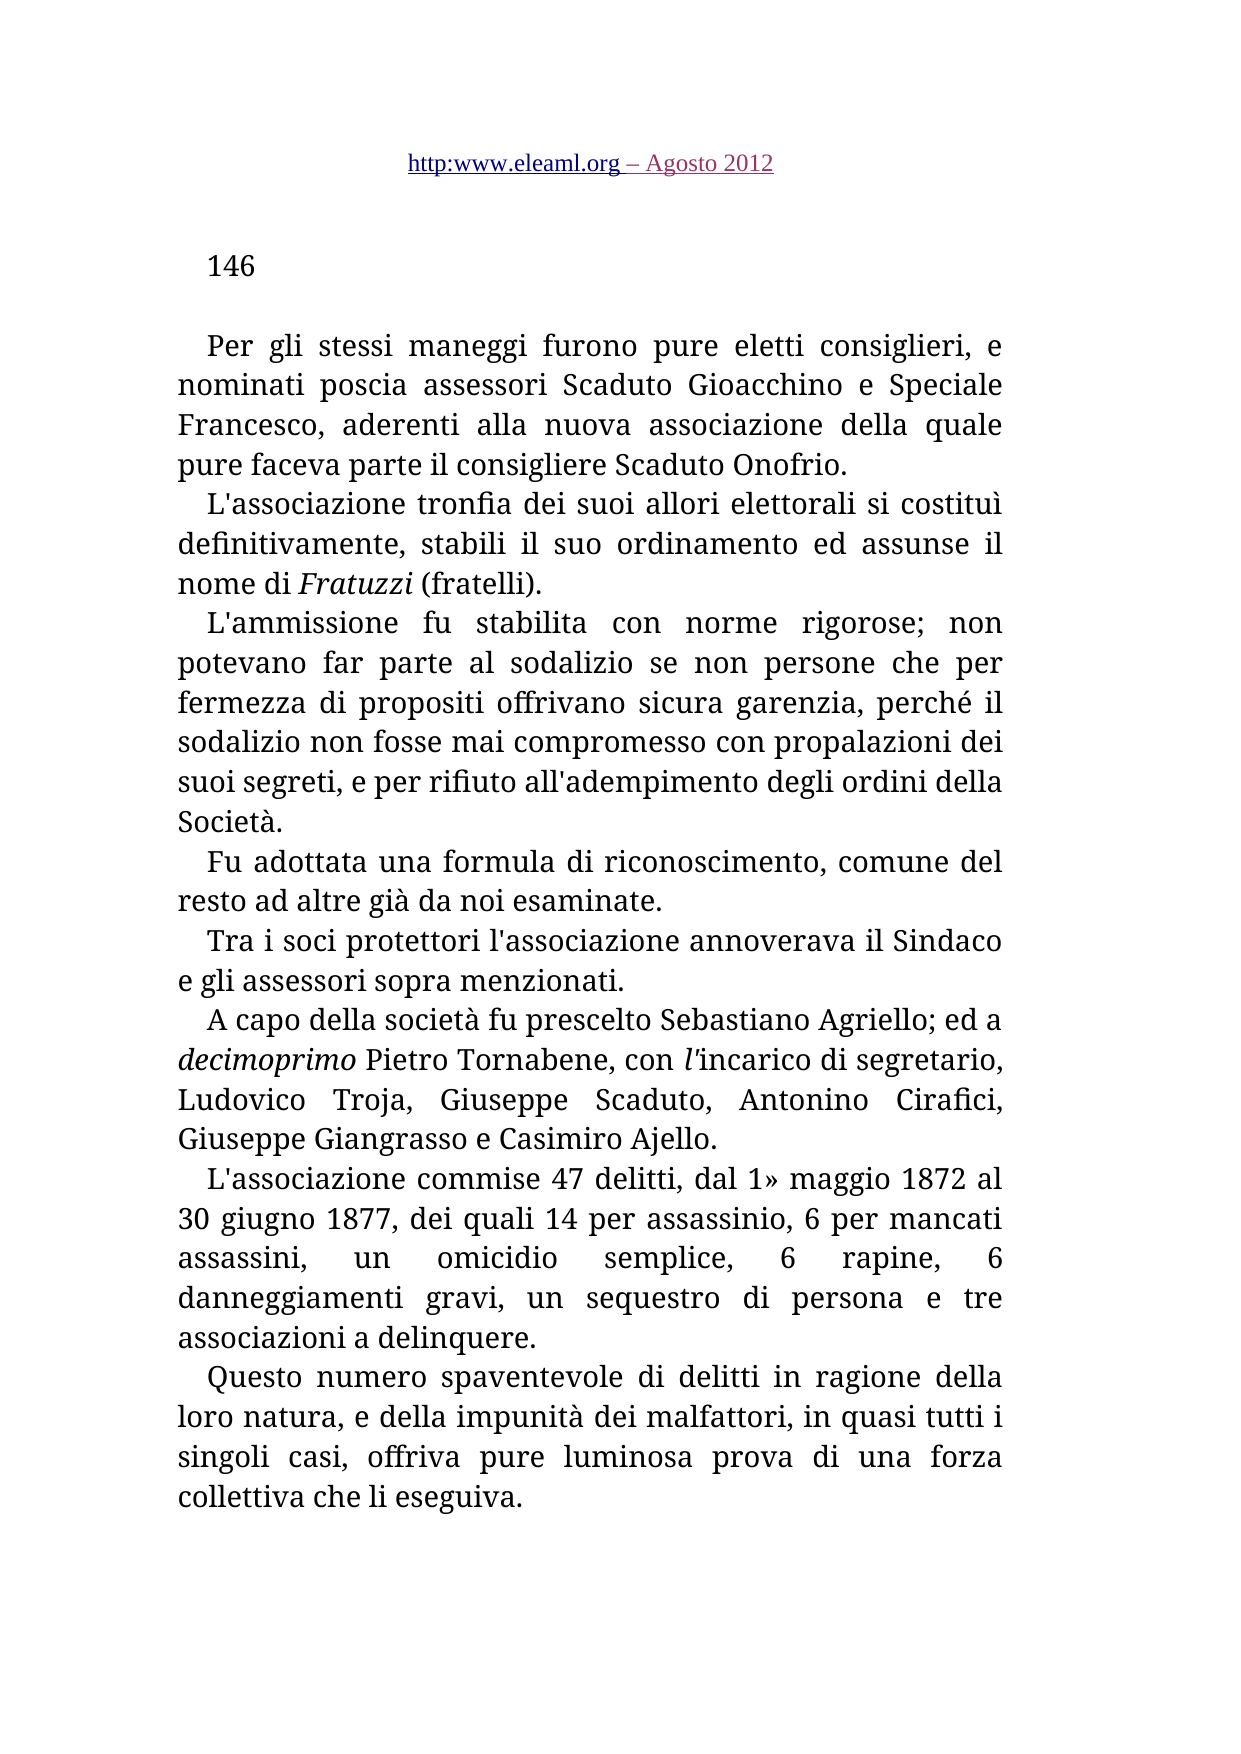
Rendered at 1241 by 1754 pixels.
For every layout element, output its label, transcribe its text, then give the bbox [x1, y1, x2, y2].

text Per gli stessi maneggi furono pure eletti consiglieri, e nominati poscia assessori Scaduto Gioacchino e Speciale Francesco, aderenti alla nuova associazione della quale pure faceva parte il consigliere Scaduto Onofrio. [177, 325, 1004, 484]
text A capo della società fu prescelto Sebastiano Agriello; ed a decimoprimo Pietro Tornabene, con l'incarico di segretario, Ludovico Troja, Giuseppe Scaduto, Antonino Cirafici, Giuseppe Giangrasso e Casimiro Ajello. [177, 999, 1004, 1158]
text Questo numero spaventevole di delitti in ragione della loro natura, e della impunità dei malfattori, in quasi tutti i singoli casi, offriva pure luminosa prova di una forza collettiva che li eseguiva. [177, 1357, 1004, 1516]
text L'associazione tronfia dei suoi allori elettorali si costituì definitivamente, stabili il suo ordinamento ed assunse il nome di Fratuzzi (fratelli). [177, 484, 1004, 603]
text L'ammissione fu stabilita con norme rigorose; non potevano far parte al sodalizio se non persone che per fermezza di propositi offrivano sicura garenzia, perché il sodalizio non fosse mai compromesso con propalazioni dei suoi segreti, e per rifiuto all'adempimento degli ordini della Società. [177, 603, 1004, 841]
text L'associazione commise 47 delitti, dal 1» maggio 1872 al 30 giugno 1877, dei quali 14 per assassinio, 6 per mancati assassini, un omicidio semplice, 6 rapine, 6 danneggiamenti gravi, un sequestro di persona e tre associazioni a delinquere. [177, 1158, 1004, 1357]
text Tra i soci protettori l'associazione annoverava il Sindaco e gli assessori sopra menzionati. [177, 920, 1004, 999]
text 146 [177, 246, 1004, 285]
text Fu adottata una formula di riconoscimento, comune del resto ad altre già da noi esaminate. [177, 841, 1004, 920]
